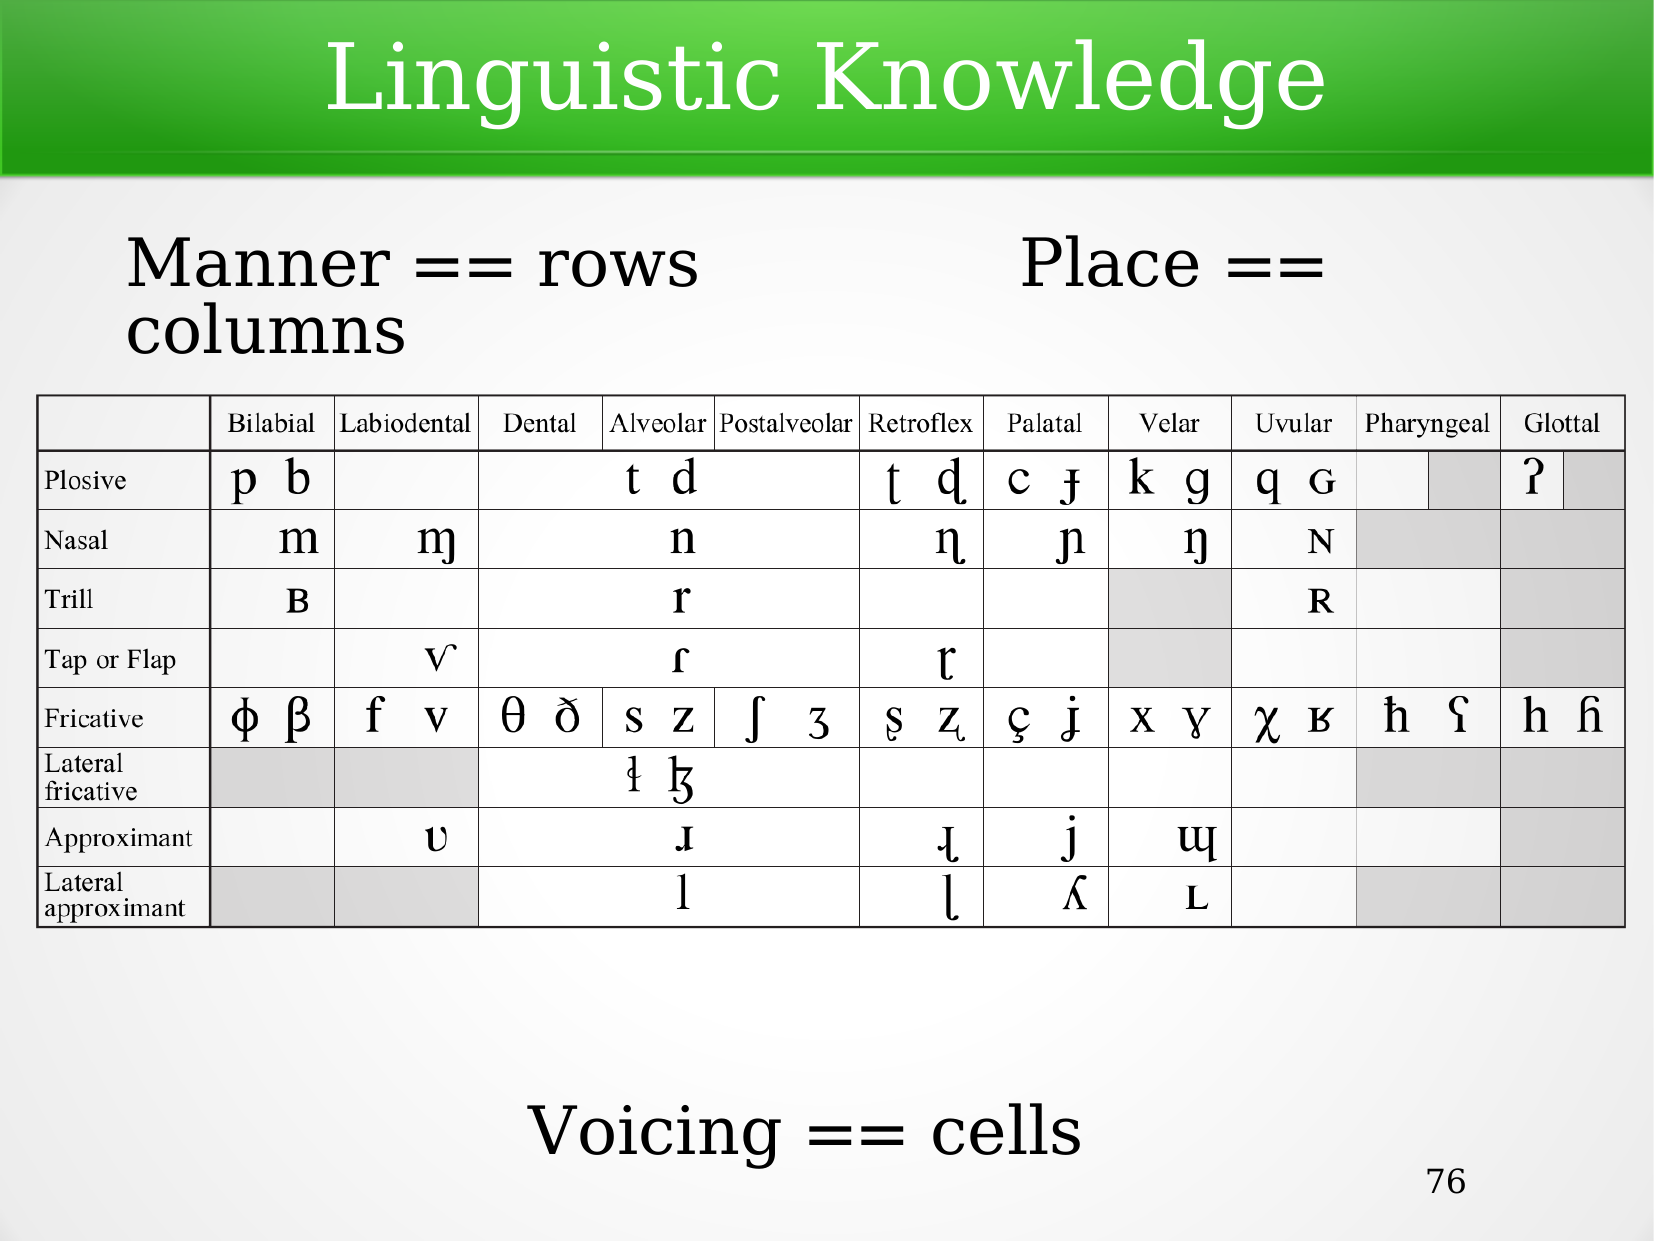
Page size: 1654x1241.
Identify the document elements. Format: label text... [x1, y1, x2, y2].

title Linguistic Knowledge [82, 11, 1571, 154]
text_box Manner == rows Place == columns Voicing == cells [75, 226, 1591, 1111]
picture [0, 0, 1654, 1241]
